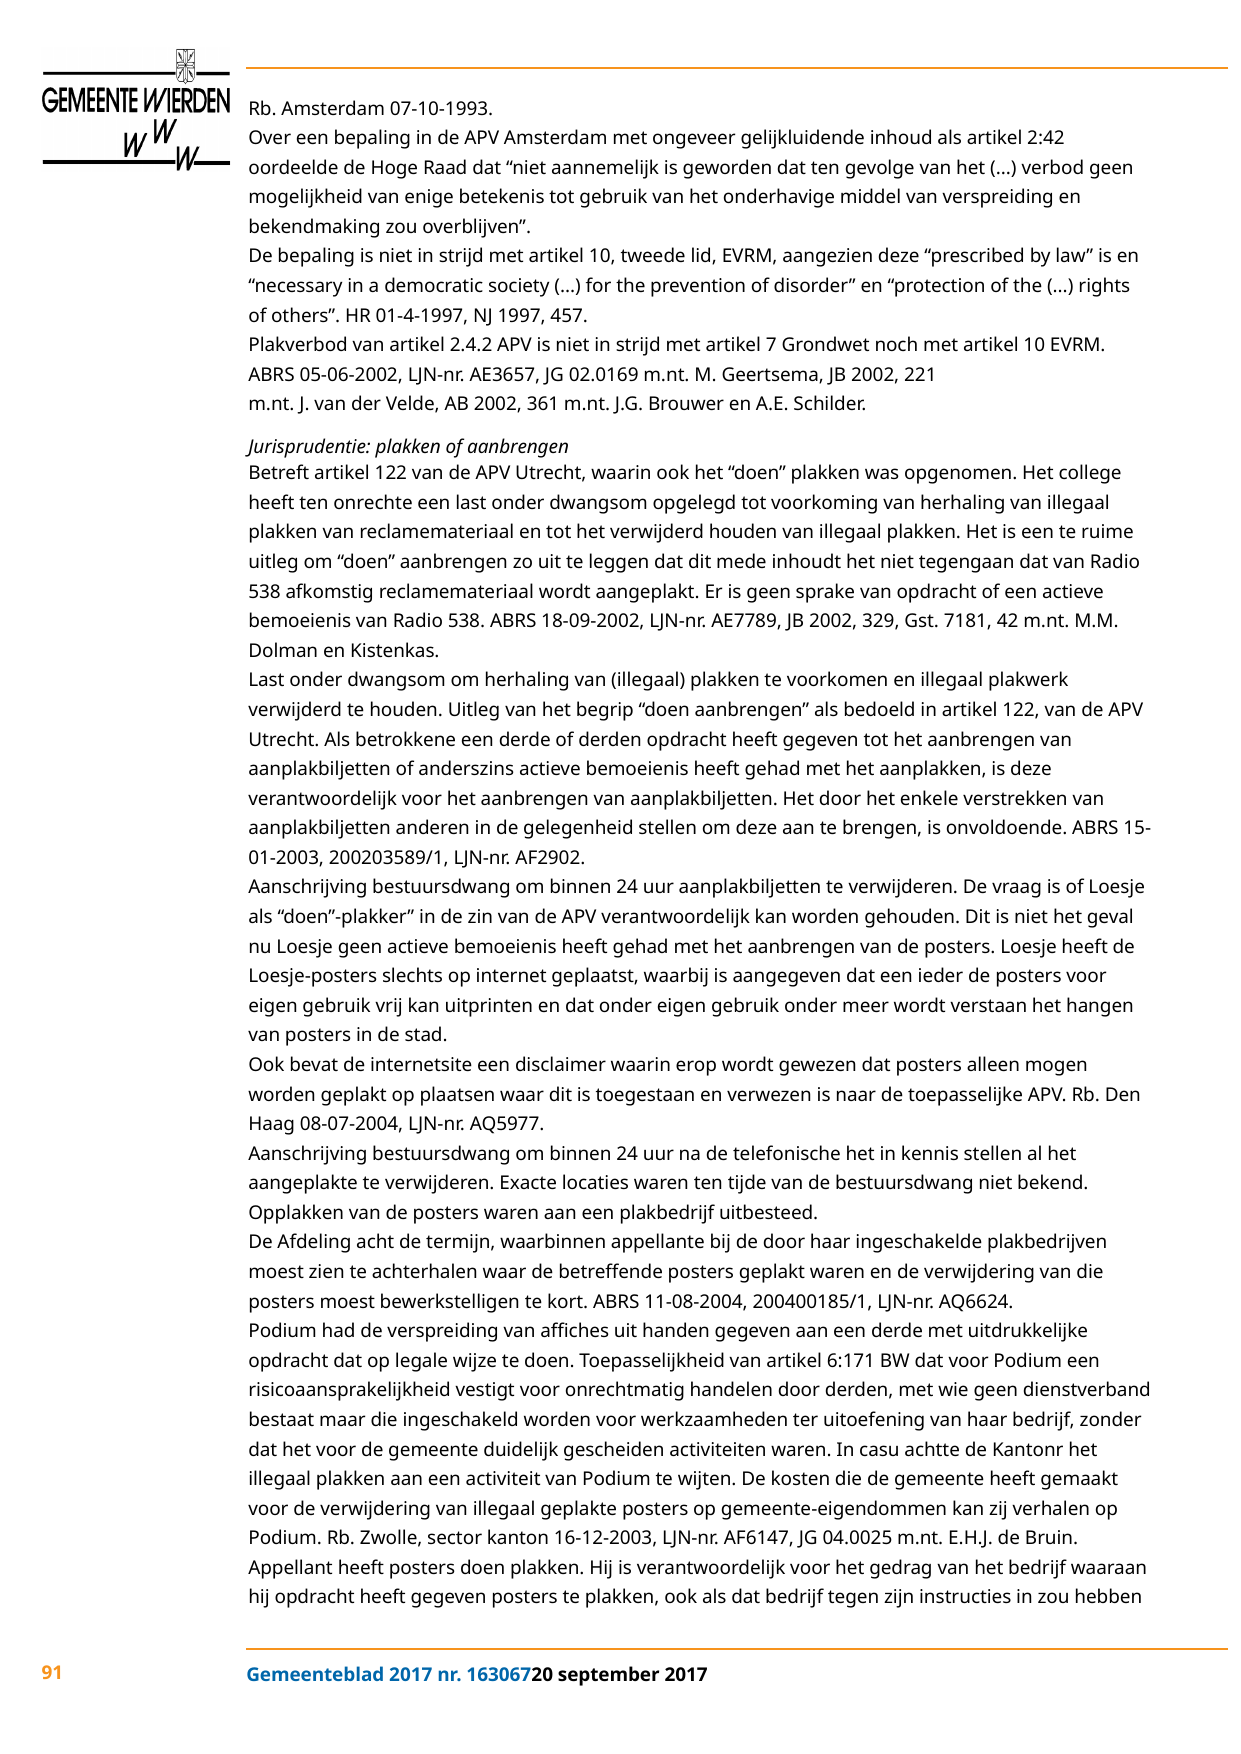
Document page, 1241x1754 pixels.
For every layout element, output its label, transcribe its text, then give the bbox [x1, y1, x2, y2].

text m.nt. J. van der Velde, AB 2002, 361 m.nt. J.G. Brouwer en A.E. Schilder. [248, 391, 1152, 416]
text Aanschrijving bestuursdwang om binnen 24 uur na de telefonische het in kennis stellen al het aangeplakte te verwijderen. Exacte locaties waren ten tijde van de bestuursdwang niet bekend. Opplakken van de posters waren aan een plakbedrijf uitbesteed. [248, 1140, 1152, 1225]
text Appellant heeft posters doen plakken. Hij is verantwoordelijk voor het gedrag van het bedrijf waaraan hij opdracht heeft gegeven posters te plakken, ook als dat bedrijf tegen zijn instructies in zou hebben [248, 1554, 1152, 1609]
text Over een bepaling in de APV Amsterdam met ongeveer gelijkluidende inhoud als artikel 2:42 oordeelde de Hoge Raad dat “niet aannemelijk is geworden dat ten gevolge van het (...) verbod geen mogelijkheid van enige betekenis tot gebruik van het onderhavige middel van verspreiding en bekendmaking zou overblijven”. [248, 124, 1152, 239]
picture [41, 47, 231, 172]
text Podium had de verspreiding van affiches uit handen gegeven aan een derde met uitdrukkelijke opdracht dat op legale wijze te doen. Toepasselijkheid van artikel 6:171 BW dat voor Podium een risicoaansprakelijkheid vestigt voor onrechtmatig handelen door derden, met wie geen dienstverband bestaat maar die ingeschakeld worden voor werkzaamheden ter uitoefening van haar bedrijf, zonder dat het voor de gemeente duidelijk gescheiden activiteiten waren. In casu achtte de Kantonr het illegaal plakken aan een activiteit van Podium te wijten. De kosten die de gemeente heeft gemaakt voor de verwijdering van illegaal geplakte posters op gemeente-eigendommen kan zij verhalen op Podium. Rb. Zwolle, sector kanton 16-12-2003, LJN-nr. AF6147, JG 04.0025 m.nt. E.H.J. de Bruin. [248, 1317, 1152, 1550]
text De bepaling is niet in strijd met artikel 10, tweede lid, EVRM, aangezien deze “prescribed by law” is en “necessary in a democratic society (...) for the prevention of disorder” en “protection of the (...) rights of others”. HR 01-4-1997, NJ 1997, 457. [248, 243, 1152, 328]
text Betreft artikel 122 van de APV Utrecht, waarin ook het “doen” plakken was opgenomen. Het college heeft ten onrechte een last onder dwangsom opgelegd tot voorkoming van herhaling van illegaal plakken van reclamemateriaal en tot het verwijderd houden van illegaal plakken. Het is een te ruime uitleg om “doen” aanbrengen zo uit te leggen dat dit mede inhoudt het niet tegengaan dat van Radio 538 afkomstig reclamemateriaal wordt aangeplakt. Er is geen sprake van opdracht of een actieve bemoeienis van Radio 538. ABRS 18-09-2002, LJN-nr. AE7789, JB 2002, 329, Gst. 7181, 42 m.nt. M.M. Dolman en Kistenkas. [248, 459, 1152, 663]
text Ook bevat de internetsite een disclaimer waarin erop wordt gewezen dat posters alleen mogen worden geplakt op plaatsen waar dit is toegestaan en verwezen is naar de toepasselijke APV. Rb. Den Haag 08-07-2004, LJN-nr. AQ5977. [248, 1051, 1152, 1136]
text Plakverbod van artikel 2.4.2 APV is niet in strijd met artikel 7 Grondwet noch met artikel 10 EVRM. ABRS 05-06-2002, LJN-nr. AE3657, JG 02.0169 m.nt. M. Geertsema, JB 2002, 221 [248, 331, 1152, 387]
text Rb. Amsterdam 07-10-1993. [248, 95, 1152, 121]
text Last onder dwangsom om herhaling van (illegaal) plakken te voorkomen en illegaal plakwerk verwijderd te houden. Uitleg van het begrip “doen aanbrengen” als bedoeld in artikel 122, van de APV Utrecht. Als betrokkene een derde of derden opdracht heeft gegeven tot het aanbrengen van aanplakbiljetten of anderszins actieve bemoeienis heeft gehad met het aanplakken, is deze verantwoordelijk voor het aanbrengen van aanplakbiljetten. Het door het enkele verstrekken van aanplakbiljetten anderen in de gelegenheid stellen om deze aan te brengen, is onvoldoende. ABRS 15-01-2003, 200203589/1, LJN-nr. AF2902. [248, 667, 1152, 870]
text Jurisprudentie: plakken of aanbrengen [248, 434, 1152, 459]
text Aanschrijving bestuursdwang om binnen 24 uur aanplakbiljetten te verwijderen. De vraag is of Loesje als “doen”-plakker” in de zin van de APV verantwoordelijk kan worden gehouden. Dit is niet het geval nu Loesje geen actieve bemoeienis heeft gehad met het aanbrengen van de posters. Loesje heeft de Loesje-posters slechts op internet geplaatst, waarbij is aangegeven dat een ieder de posters voor eigen gebruik vrij kan uitprinten en dat onder eigen gebruik onder meer wordt verstaan het hangen van posters in de stad. [248, 874, 1152, 1047]
text De Afdeling acht de termijn, waarbinnen appellante bij de door haar ingeschakelde plakbedrijven moest zien te achterhalen waar de betreffende posters geplakt waren en de verwijdering van die posters moest bewerkstelligen te kort. ABRS 11-08-2004, 200400185/1, LJN-nr. AQ6624. [248, 1229, 1152, 1313]
